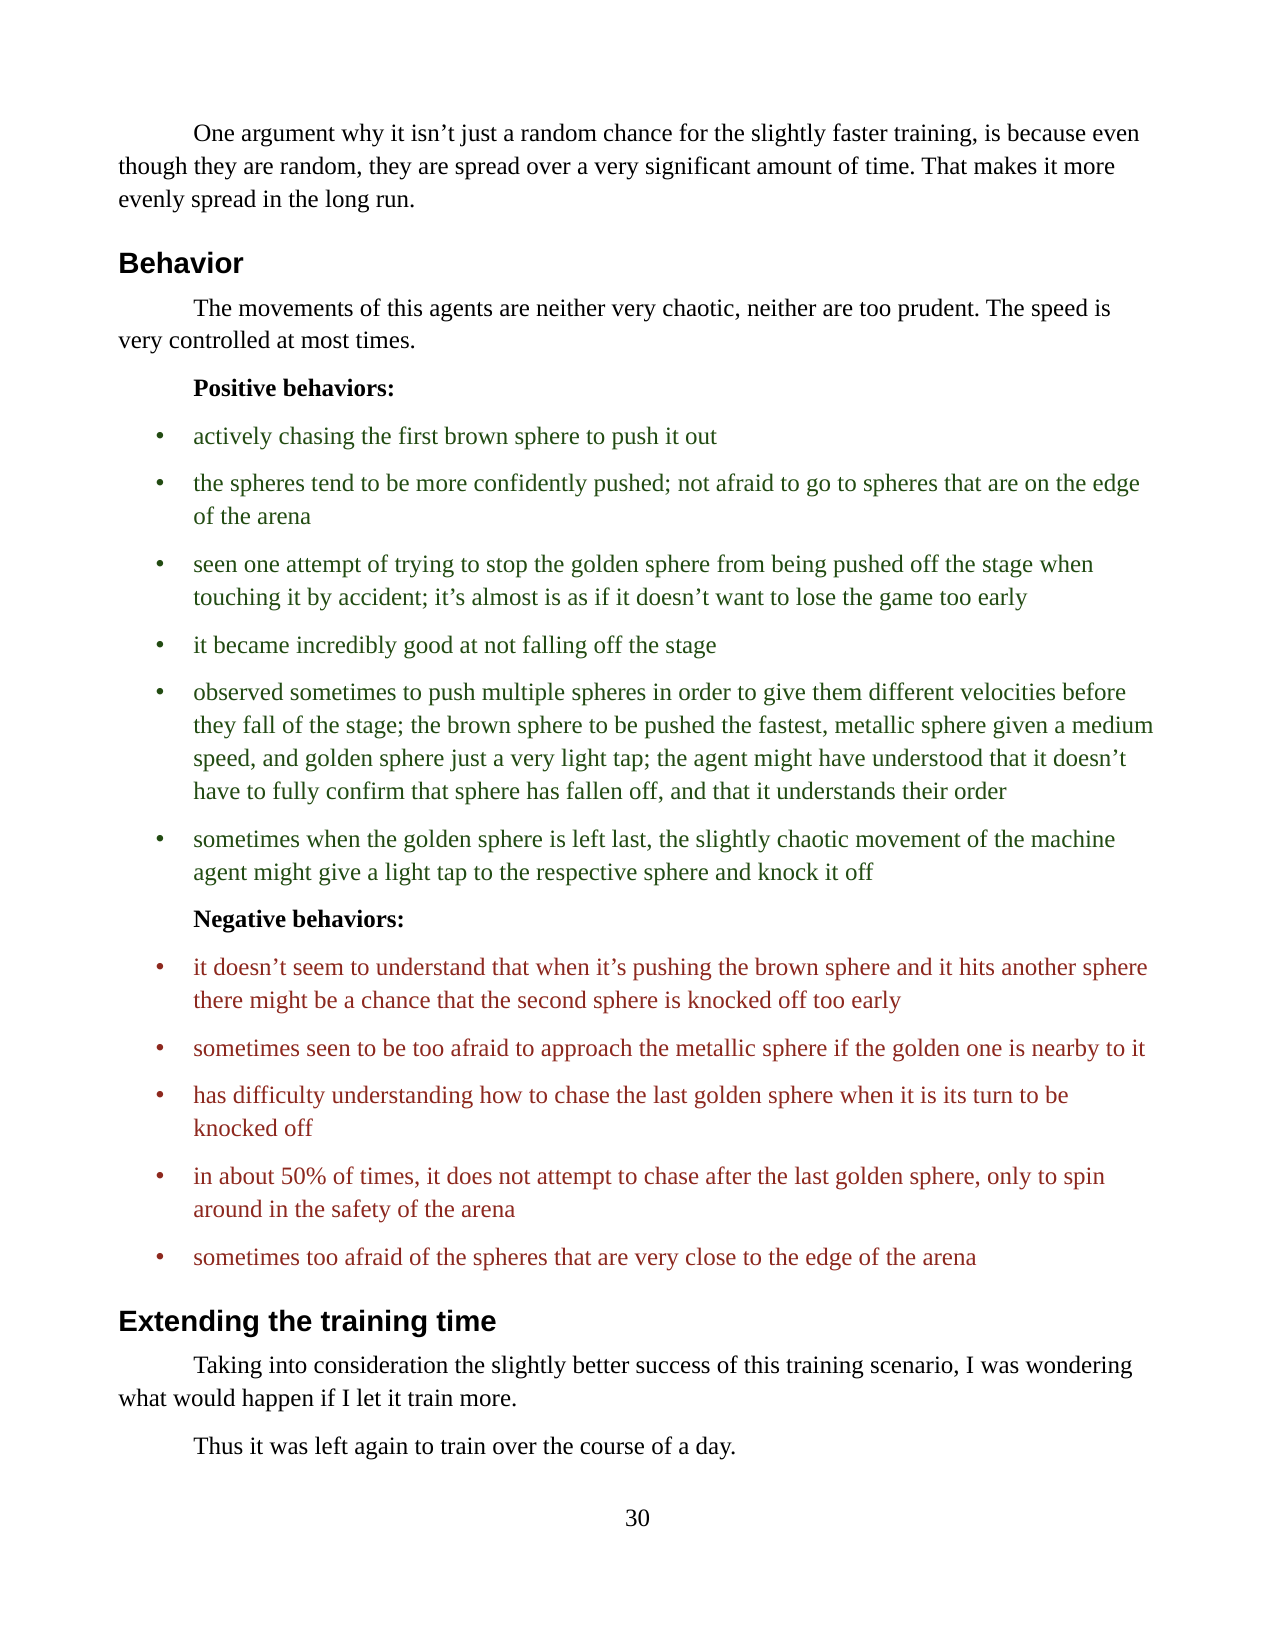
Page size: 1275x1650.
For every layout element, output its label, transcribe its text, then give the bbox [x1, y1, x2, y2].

text Positive behaviors: [118, 373, 1157, 402]
text Thus it was left again to train over the course of a day. [118, 1431, 1157, 1459]
list Negative behaviors: [156, 904, 1157, 933]
list it became incredibly good at not falling off the stage [156, 630, 1157, 658]
text Taking into consideration the slightly better success of this training scenario, I was wondering what would happen if I let it train more. [118, 1350, 1157, 1412]
list the spheres tend to be more confidently pushed; not afraid to go to spheres that are on the edge of the arena [156, 468, 1157, 530]
list sometimes when the golden sphere is left last, the slightly chaotic movement of the machine agent might give a light tap to the respective sphere and knock it off [156, 824, 1157, 886]
text The movements of this agents are neither very chaotic, neither are too prudent. The speed is very controlled at most times. [118, 293, 1157, 354]
list sometimes seen to be too afraid to approach the metallic sphere if the golden one is nearby to it [156, 1033, 1157, 1062]
list observed sometimes to push multiple spheres in order to give them different velocities before they fall of the stage; the brown sphere to be pushed the fastest, metallic sphere given a medium speed, and golden sphere just a very light tap; the agent might have understood that it doesn’t have to fully confirm that sphere has fallen off, and that it understands their order [156, 677, 1157, 805]
list it doesn’t seem to understand that when it’s pushing the brown sphere and it hits another sphere there might be a chance that the second sphere is knocked off too early [156, 952, 1157, 1014]
text One argument why it isn’t just a random chance for the slightly faster training, is because even though they are random, they are spread over a very significant amount of time. That makes it more evenly spread in the long run. [118, 118, 1157, 213]
list actively chasing the first brown sphere to push it out [156, 421, 1157, 449]
subtitle Behavior [118, 246, 1157, 280]
list seen one attempt of trying to stop the golden sphere from being pushed off the stage when touching it by accident; it’s almost is as if it doesn’t want to lose the game too early [156, 549, 1157, 611]
subtitle Extending the training time [118, 1304, 1157, 1338]
list in about 50% of times, it does not attempt to chase after the last golden sphere, only to spin around in the safety of the arena [156, 1161, 1157, 1223]
list has difficulty understanding how to chase the last golden sphere when it is its turn to be knocked off [156, 1080, 1157, 1142]
list sometimes too afraid of the spheres that are very close to the edge of the arena [156, 1242, 1157, 1270]
